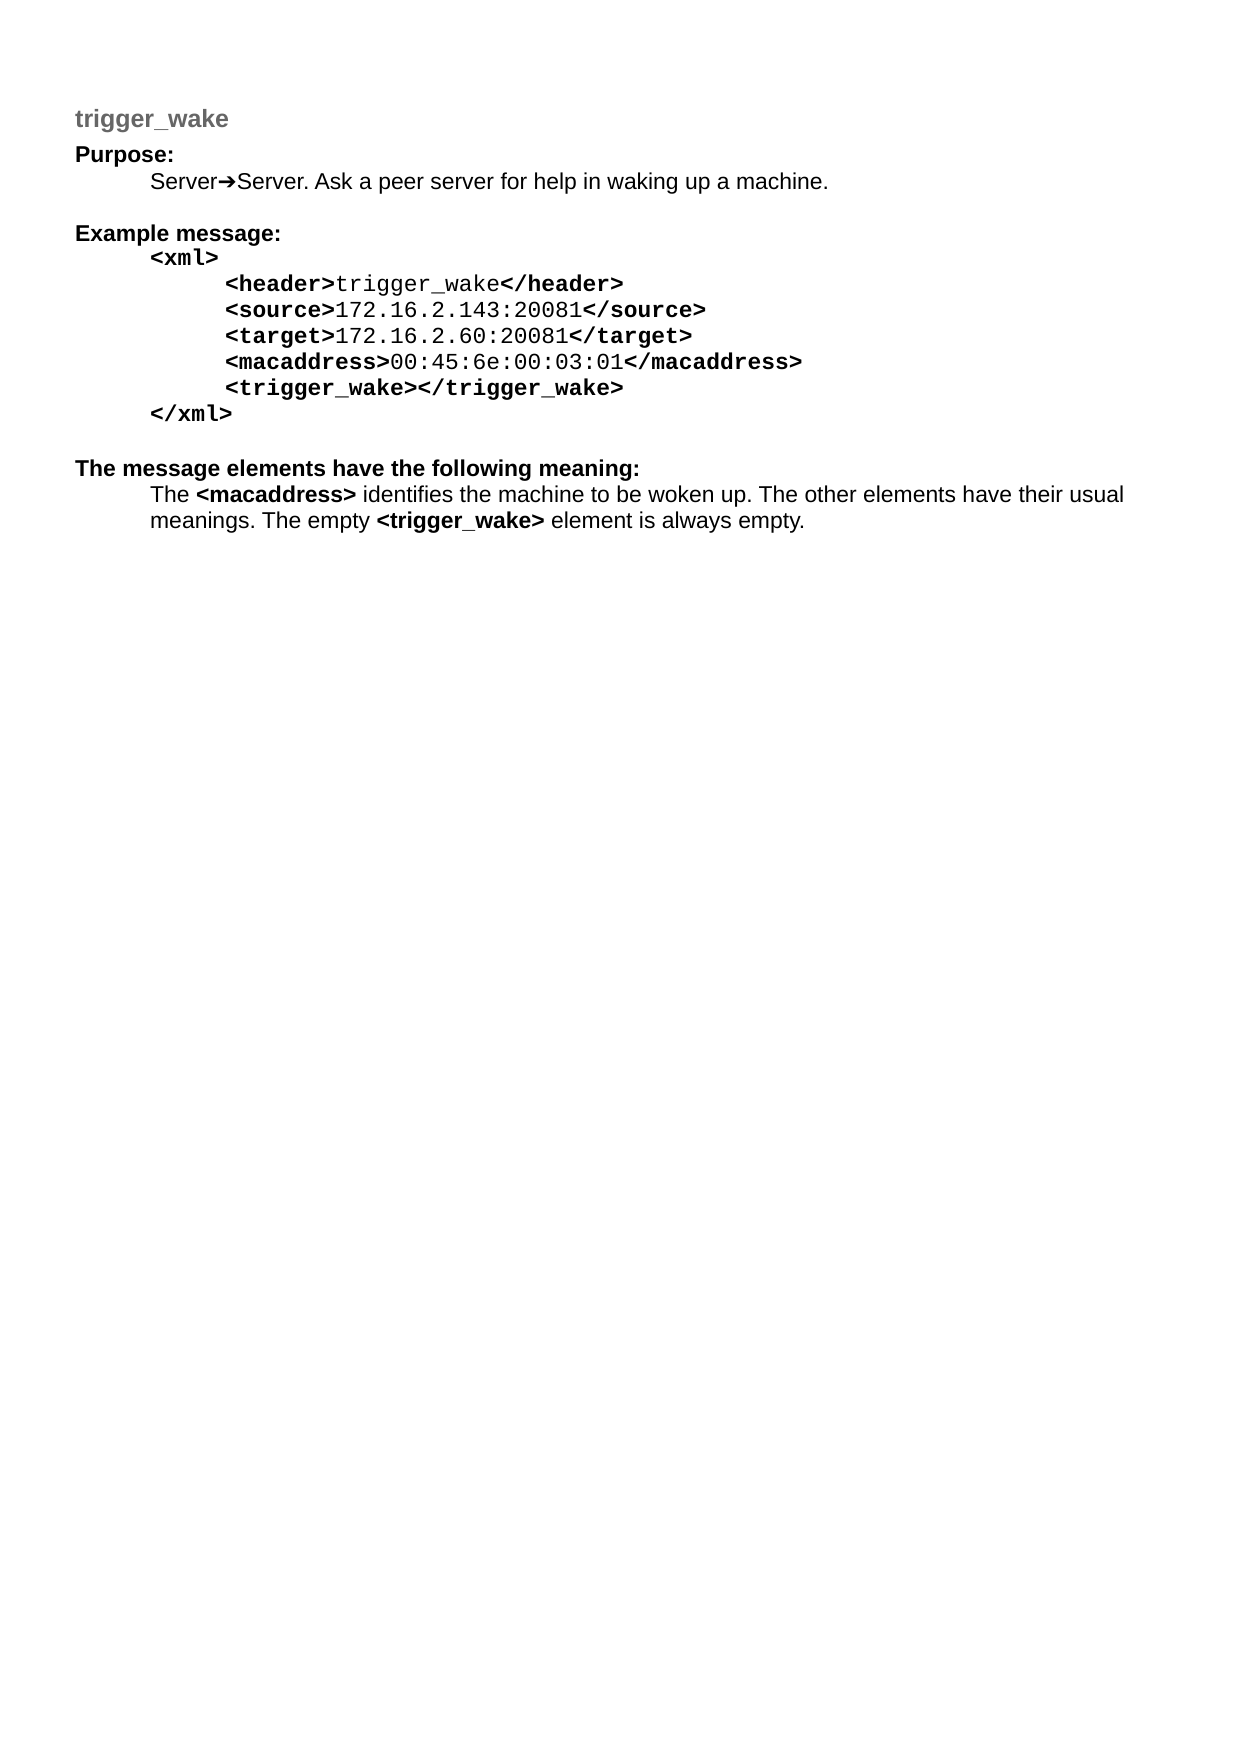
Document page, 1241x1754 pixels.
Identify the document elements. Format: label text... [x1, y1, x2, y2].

text <macaddress>00:45:6e:00:03:01</macaddress> [225, 350, 1165, 376]
text Server➔Server. Ask a peer server for help in waking up a machine. [150, 168, 1165, 194]
subtitle trigger_wake [75, 104, 1165, 133]
text <target>172.16.2.60:20081</target> [225, 324, 1165, 350]
text <trigger_wake></trigger_wake> [225, 376, 1165, 402]
text The message elements have the following meaning: [75, 454, 1165, 481]
text The <macaddress> identifies the machine to be woken up. The other elements have their usual meanings. The empty <trigger_wake> element is always empty. [150, 481, 1165, 534]
text </xml> [150, 402, 1165, 428]
text Purpose: [75, 141, 1165, 168]
text <source>172.16.2.143:20081</source> [225, 298, 1165, 324]
text <header>trigger_wake</header> [225, 273, 1165, 298]
text Example message: [75, 220, 1165, 247]
text <xml> [150, 247, 1165, 273]
